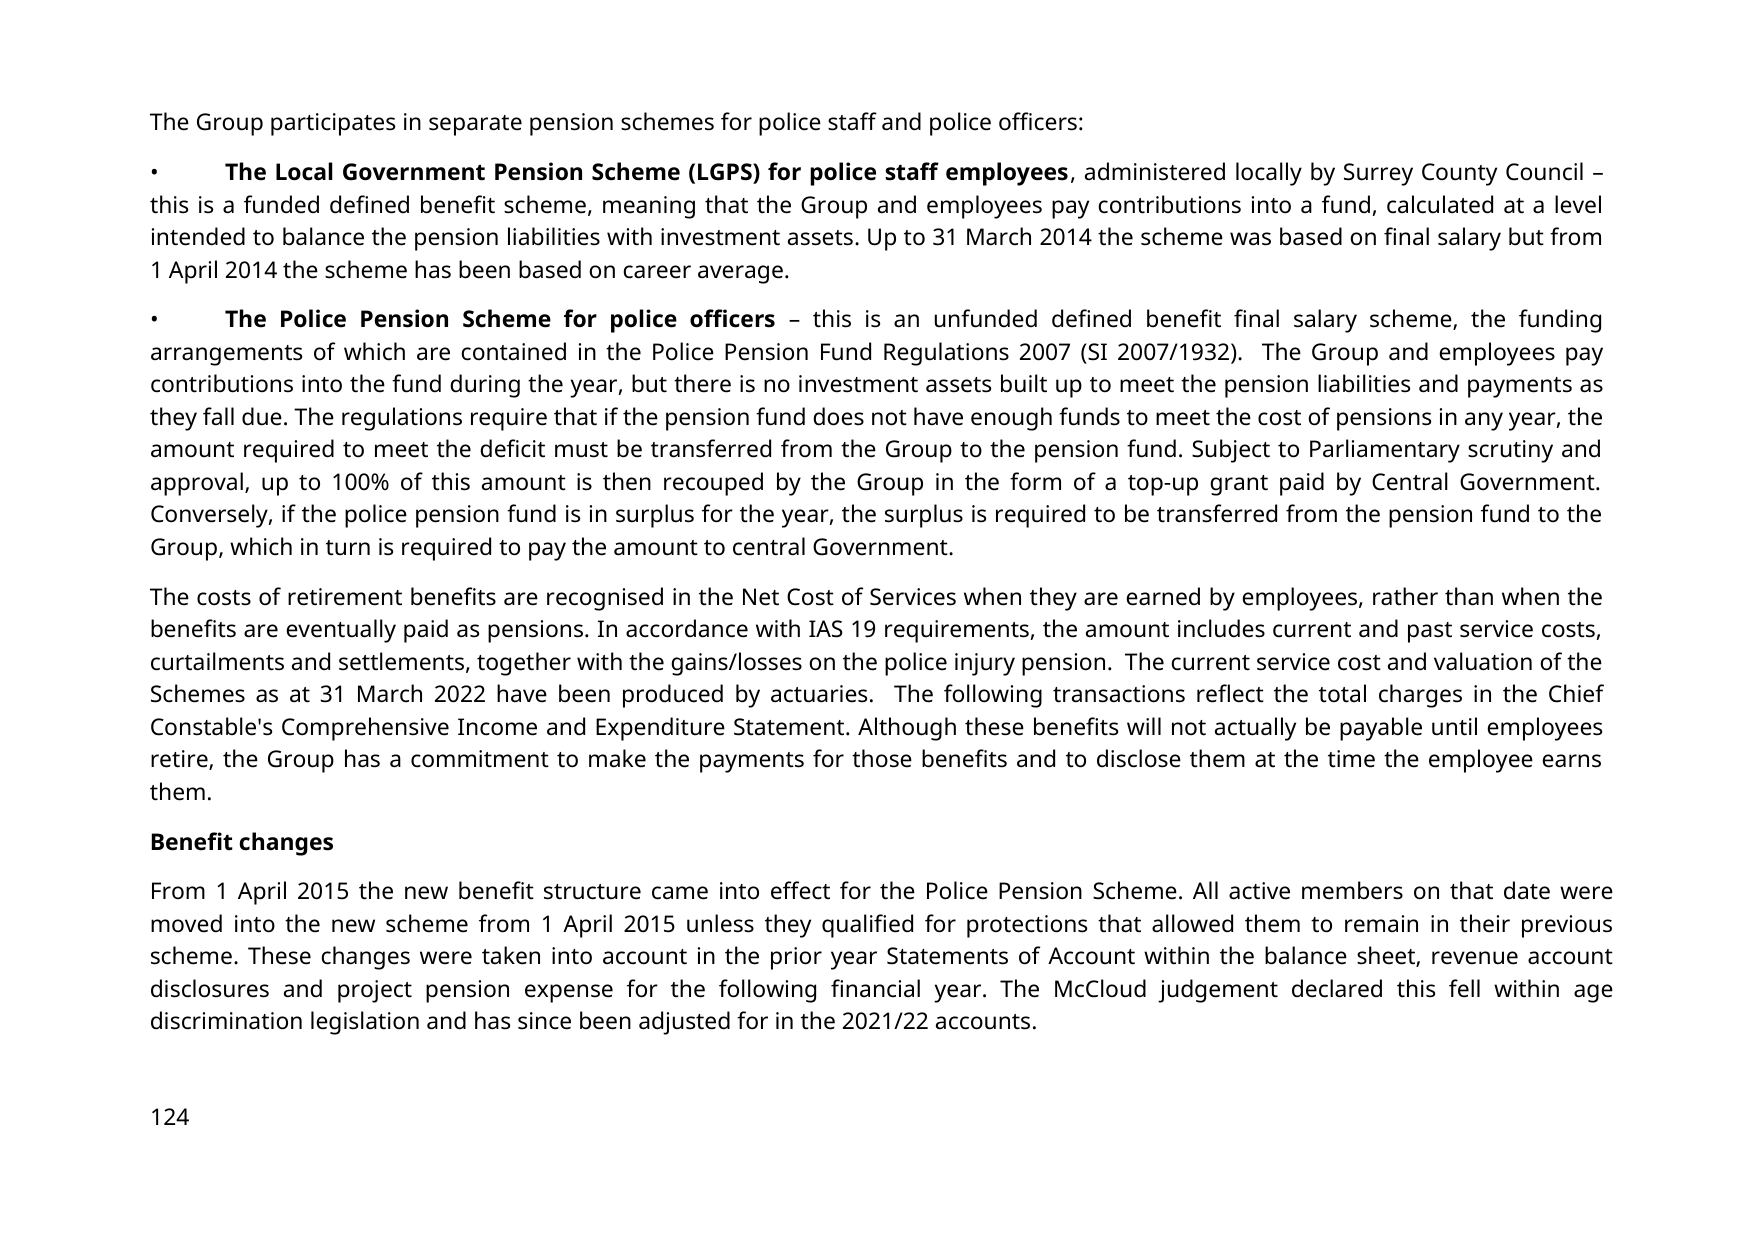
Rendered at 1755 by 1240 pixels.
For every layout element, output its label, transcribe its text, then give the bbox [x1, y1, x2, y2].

text From 1 April 2015 the new benefit structure came into effect for the Police Pension Scheme. All active members on that date were moved into the new scheme from 1 April 2015 unless they qualified for protections that allowed them to remain in their previous scheme. These changes were taken into account in the prior year Statements of Account within the balance sheet, revenue account disclosures and project pension expense for the following financial year. The McCloud judgement declared this fell within age discrimination legislation and has since been adjusted for in the 2021/22 accounts. [149, 875, 1616, 1036]
text The Group participates in separate pension schemes for police staff and police officers: [149, 106, 1616, 137]
list The Local Government Pension Scheme (LGPS) for police staff employees, administered locally by Surrey County Council – this is a funded defined benefit scheme, meaning that the Group and employees pay contributions into a fund, calculated at a level intended to balance the pension liabilities with investment assets. Up to 31 March 2014 the scheme was based on final salary but from 1 April 2014 the scheme has been based on career average. [150, 156, 1605, 285]
subtitle Benefit changes [149, 825, 1522, 857]
list The Police Pension Scheme for police officers – this is an unfunded defined benefit final salary scheme, the funding arrangements of which are contained in the Police Pension Fund Regulations 2007 (SI 2007/1932). The Group and employees pay contributions into the fund during the year, but there is no investment assets built up to meet the pension liabilities and payments as they fall due. The regulations require that if the pension fund does not have enough funds to meet the cost of pensions in any year, the amount required to meet the deficit must be transferred from the Group to the pension fund. Subject to Parliamentary scrutiny and approval, up to 100% of this amount is then recouped by the Group in the form of a top-up grant paid by Central Government. Conversely, if the police pension fund is in surplus for the year, the surplus is required to be transferred from the pension fund to the Group, which in turn is required to pay the amount to central Government. [150, 303, 1605, 562]
text The costs of retirement benefits are recognised in the Net Cost of Services when they are earned by employees, rather than when the benefits are eventually paid as pensions. In accordance with IAS 19 requirements, the amount includes current and past service costs, curtailments and settlements, together with the gains/losses on the police injury pension. The current service cost and valuation of the Schemes as at 31 March 2022 have been produced by actuaries. The following transactions reflect the total charges in the Chief Constable's Comprehensive Income and Expenditure Statement. Although these benefits will not actually be payable until employees retire, the Group has a commitment to make the payments for those benefits and to disclose them at the time the employee earns them. [149, 580, 1605, 807]
